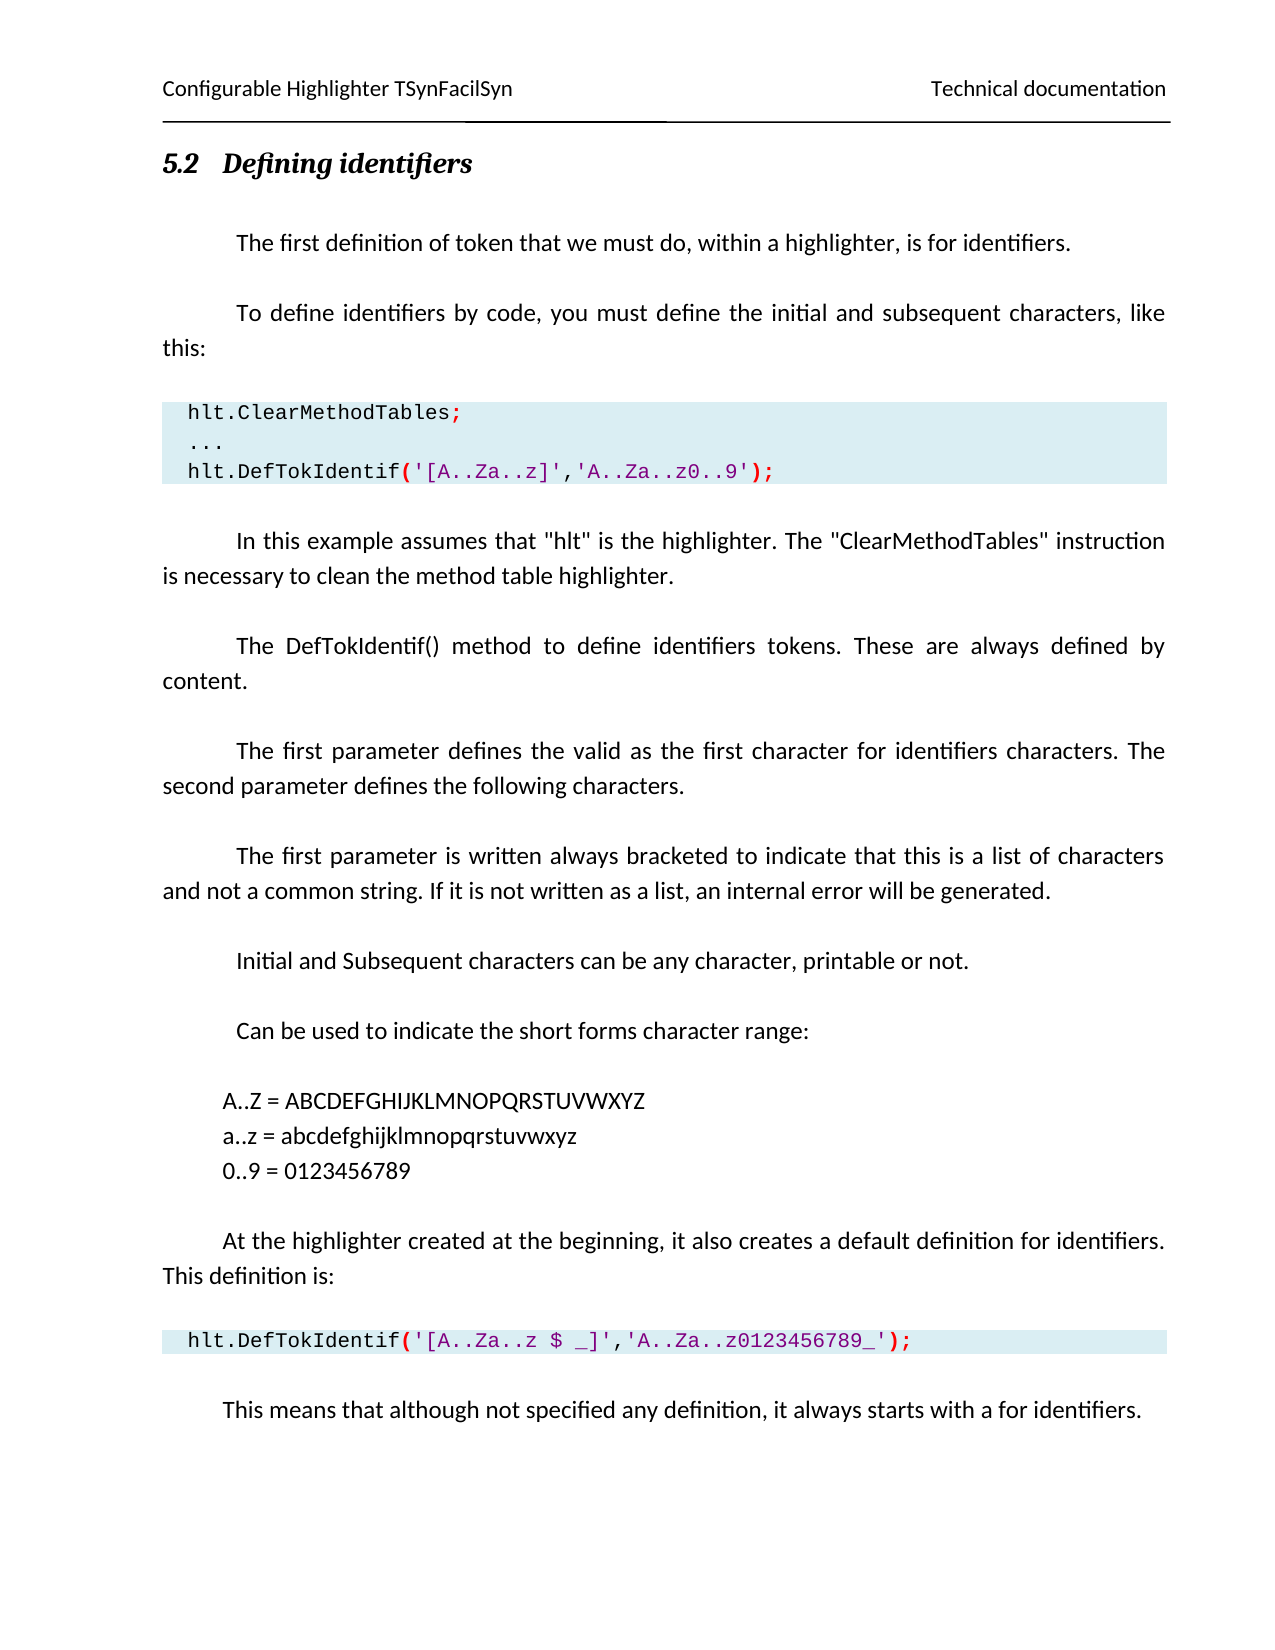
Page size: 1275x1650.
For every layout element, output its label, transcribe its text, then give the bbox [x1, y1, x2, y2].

subtitle Defining identifiers [162, 148, 1167, 181]
text 0..9 = 0123456789 [162, 1155, 1167, 1186]
text The first parameter is written always bracketed to indicate that this is a list of characters and not a common string. If it is not written as a list, an internal error will be generated. [162, 840, 1167, 906]
text hlt.DefTokIdentif('[A..Za..z]','A..Za..z0..9'); [162, 461, 1167, 484]
text ... [162, 432, 1167, 455]
text hlt.DefTokIdentif('[A..Za..z $ _]','A..Za..z0123456789_'); [162, 1330, 1167, 1354]
text Can be used to indicate the short forms character range: [162, 1015, 1167, 1046]
text a..z = abcdefghijklmnopqrstuvwxyz [162, 1120, 1167, 1151]
text The DefTokIdentif() method to define identifiers tokens. These are always defined by content. [162, 630, 1167, 696]
text This means that although not specified any definition, it always starts with a for identifiers. [162, 1394, 1167, 1425]
text Initial and Subsequent characters can be any character, printable or not. [162, 945, 1167, 976]
text At the highlighter created at the beginning, it also creates a default definition for identifiers. This definition is: [162, 1225, 1167, 1291]
text The first definition of token that we must do, within a highlighter, is for identifiers. [162, 227, 1167, 258]
text The first parameter defines the valid as the first character for identifiers characters. The second parameter defines the following characters. [162, 735, 1167, 801]
text hlt.ClearMethodTables; [162, 402, 1167, 426]
text To define identifiers by code, you must define the initial and subsequent characters, like this: [162, 297, 1167, 363]
text In this example assumes that "hlt" is the highlighter. The "ClearMethodTables" instruction is necessary to clean the method table highlighter. [162, 525, 1167, 591]
text A..Z = ABCDEFGHIJKLMNOPQRSTUVWXYZ [162, 1085, 1167, 1116]
